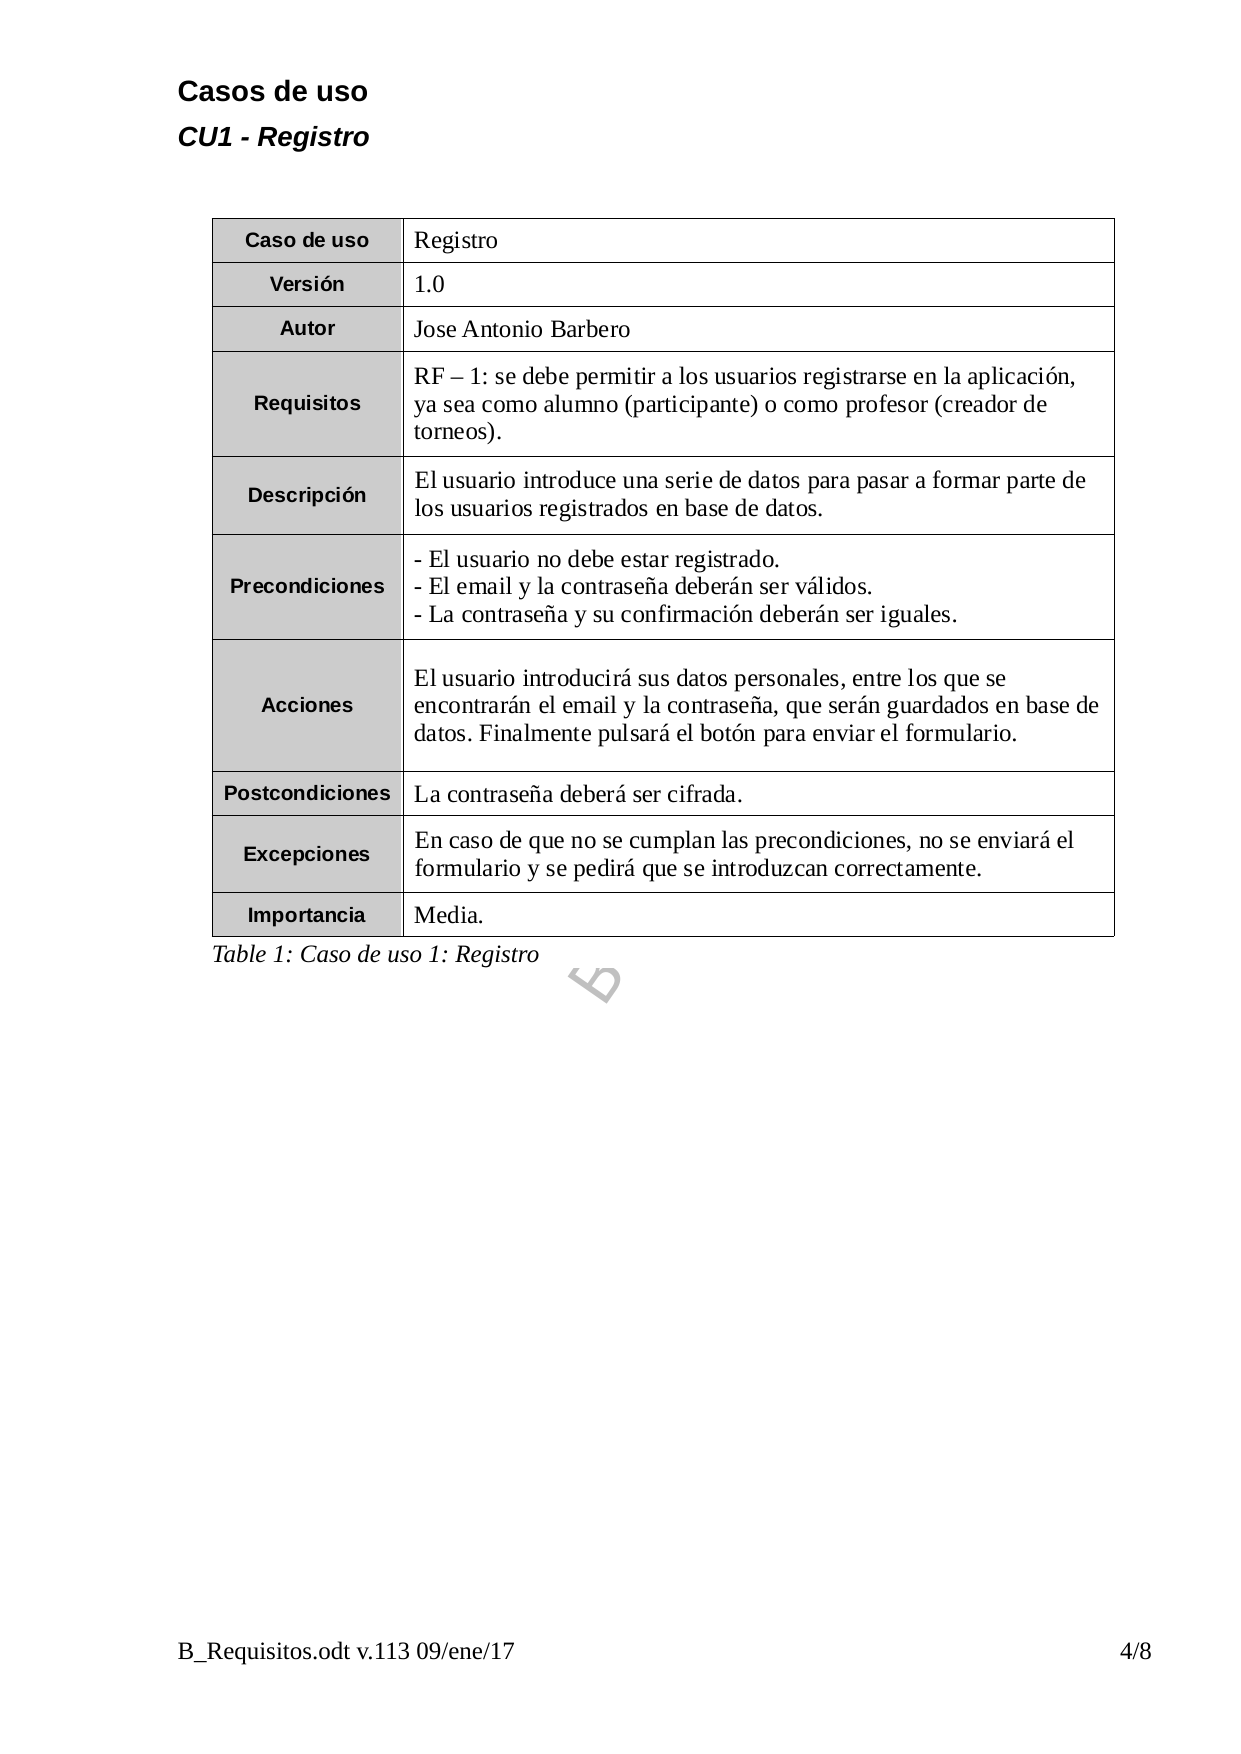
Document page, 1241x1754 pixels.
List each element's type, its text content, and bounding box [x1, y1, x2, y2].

subtitle CU1 - Registro [177, 120, 1152, 152]
subtitle Casos de uso [177, 74, 1152, 107]
text Table 1: Caso de uso 1: Registro [212, 218, 1117, 968]
